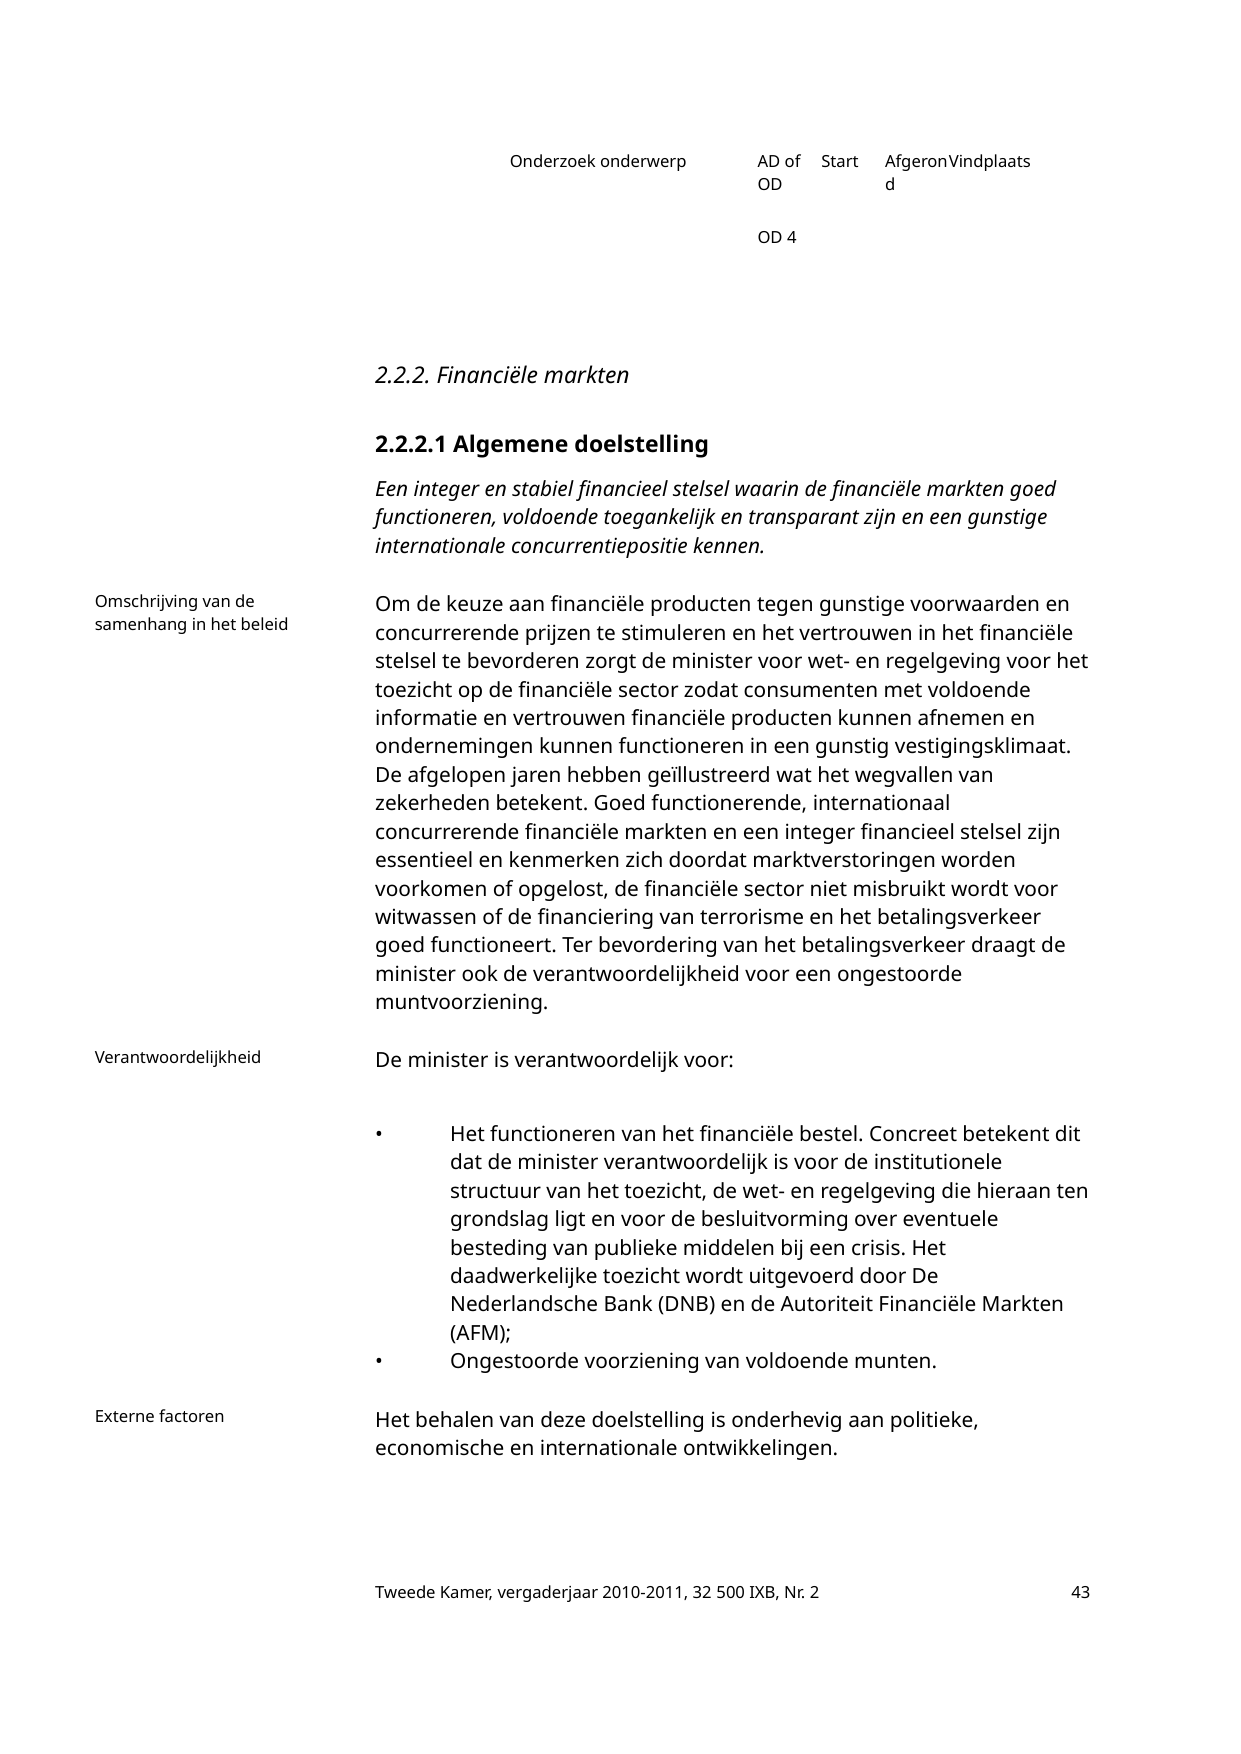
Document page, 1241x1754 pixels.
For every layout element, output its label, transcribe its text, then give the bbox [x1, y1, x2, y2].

list Ongestoorde voorziening van voldoende munten. [375, 1346, 1090, 1375]
table_cell [821, 225, 885, 278]
text [94, 1068, 328, 1075]
table_cell [949, 225, 1090, 278]
text Een integer en stabiel financieel stelsel waarin de financiële markten goed functioneren, voldoende toegankelijk en transparant zijn en een gunstige internationale concurrentiepositie kennen. [375, 474, 1090, 559]
table_header Start [821, 150, 885, 225]
text Verantwoordelijkheid [94, 1045, 328, 1068]
table_cell [375, 225, 509, 278]
list Het functioneren van het financiële bestel. Concreet betekent dit dat de minister verantwoordelijk is voor de institutionele structuur van het toezicht, de wet- en regelgeving die hieraan ten grondslag ligt en voor de besluitvorming over eventuele besteding van publieke middelen bij een crisis. Het daadwerkelijke toezicht wordt uitgevoerd door De Nederlandsche Bank (DNB) en de Autoriteit Financiële Markten (AFM); [375, 1119, 1090, 1346]
text De minister is verantwoordelijk voor: [375, 1045, 1090, 1074]
table_header Vindplaats [949, 150, 1090, 225]
table_cell OD 4 [757, 225, 821, 278]
table_header AD of OD [757, 150, 821, 225]
table_header Onderzoek onderwerp [510, 150, 757, 225]
text Omschrijving van de samenhang in het beleid [94, 589, 328, 635]
table_header [375, 150, 509, 225]
text Externe factoren [94, 1405, 328, 1427]
text Om de keuze aan financiële producten tegen gunstige voorwaarden en concurrerende prijzen te stimuleren en het vertrouwen in het financiële stelsel te bevorderen zorgt de minister voor wet- en regelgeving voor het toezicht op de financiële sector zodat consumenten met voldoende informatie en vertrouwen financiële producten kunnen afnemen en ondernemingen kunnen functioneren in een gunstig vestigingsklimaat. De afgelopen jaren hebben geïllustreerd wat het wegvallen van zekerheden betekent. Goed functionerende, internationaal concurrerende financiële markten en een integer financieel stelsel zijn essentieel en kenmerken zich doordat marktverstoringen worden voorkomen of opgelost, de financiële sector niet misbruikt wordt voor witwassen of de financiering van terrorisme en het betalingsverkeer goed functioneert. Ter bevordering van het betalingsverkeer draagt de minister ook de verantwoordelijkheid voor een ongestoorde muntvoorziening. [375, 589, 1090, 1016]
table_cell [510, 225, 757, 278]
subtitle 2.2.2. Financiële markten [375, 359, 1090, 390]
subtitle 2.2.2.1 Algemene doelstelling [375, 428, 1090, 459]
table_header Afgerond [885, 150, 948, 225]
table_cell [885, 225, 948, 278]
text Het behalen van deze doelstelling is onderhevig aan politieke, economische en internationale ontwikkelingen. [375, 1405, 1090, 1462]
